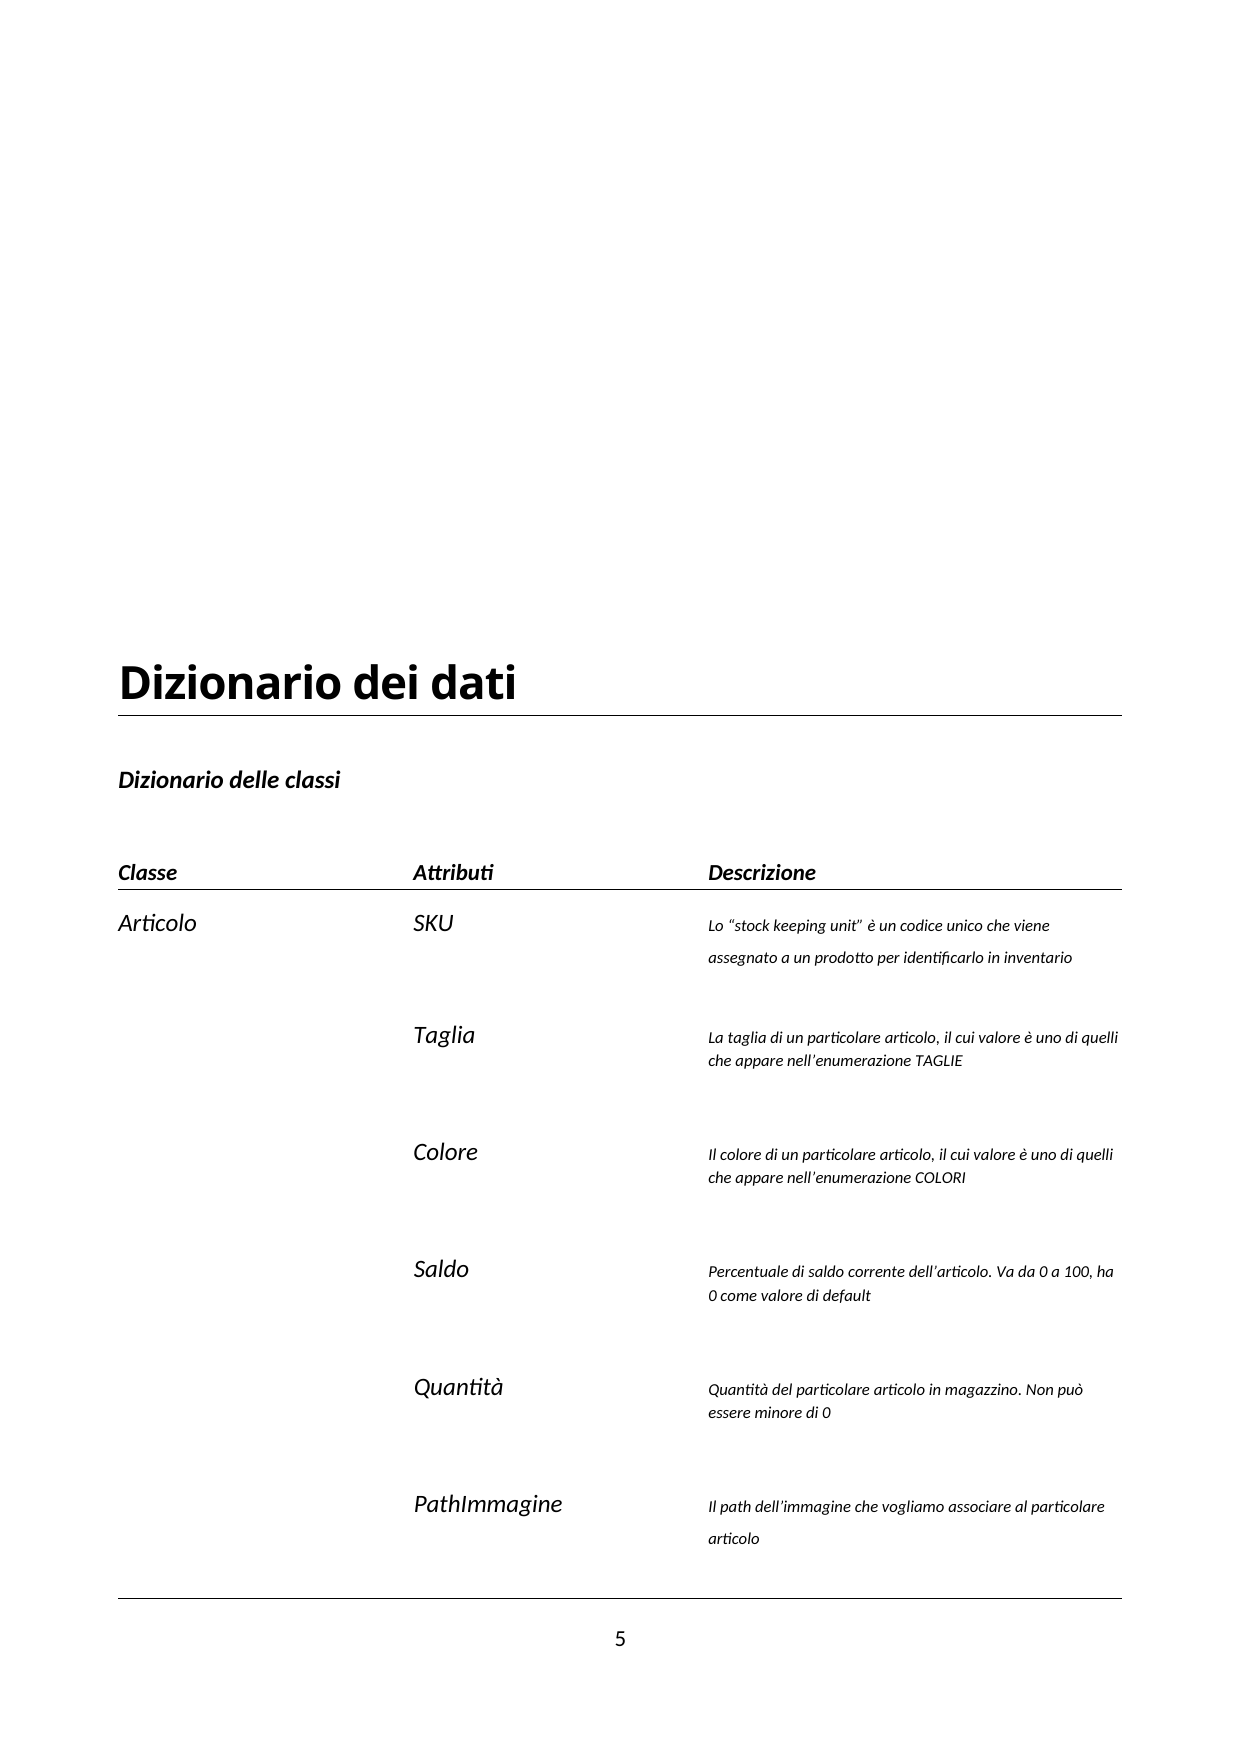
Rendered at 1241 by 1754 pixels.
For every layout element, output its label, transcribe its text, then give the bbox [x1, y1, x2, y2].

text Classe Attributi Descrizione [118, 858, 1122, 889]
text Quantità Quantità del particolare articolo in magazzino. Non può essere minore di 0 [413, 1371, 1122, 1422]
text PathImmagine Il path dell’immagine che vogliamo associare al particolare articolo [413, 1488, 1122, 1550]
text Dizionario delle classi [118, 764, 1122, 795]
title Dizionario dei dati [118, 651, 1122, 715]
text Saldo Percentuale di saldo corrente dell’articolo. Va da 0 a 100, ha 0 come valore di default [413, 1254, 1122, 1305]
text Articolo SKU Lo “stock keeping unit” è un codice unico che viene assegnato a un prodotto per identificarlo in inventario [118, 907, 1122, 1001]
text Colore Il colore di un particolare articolo, il cui valore è uno di quelli che appare nell’enumerazione COLORI [118, 1136, 1122, 1188]
text Taglia La taglia di un particolare articolo, il cui valore è uno di quelli che appare nell’enumerazione TAGLIE [118, 1019, 1122, 1071]
